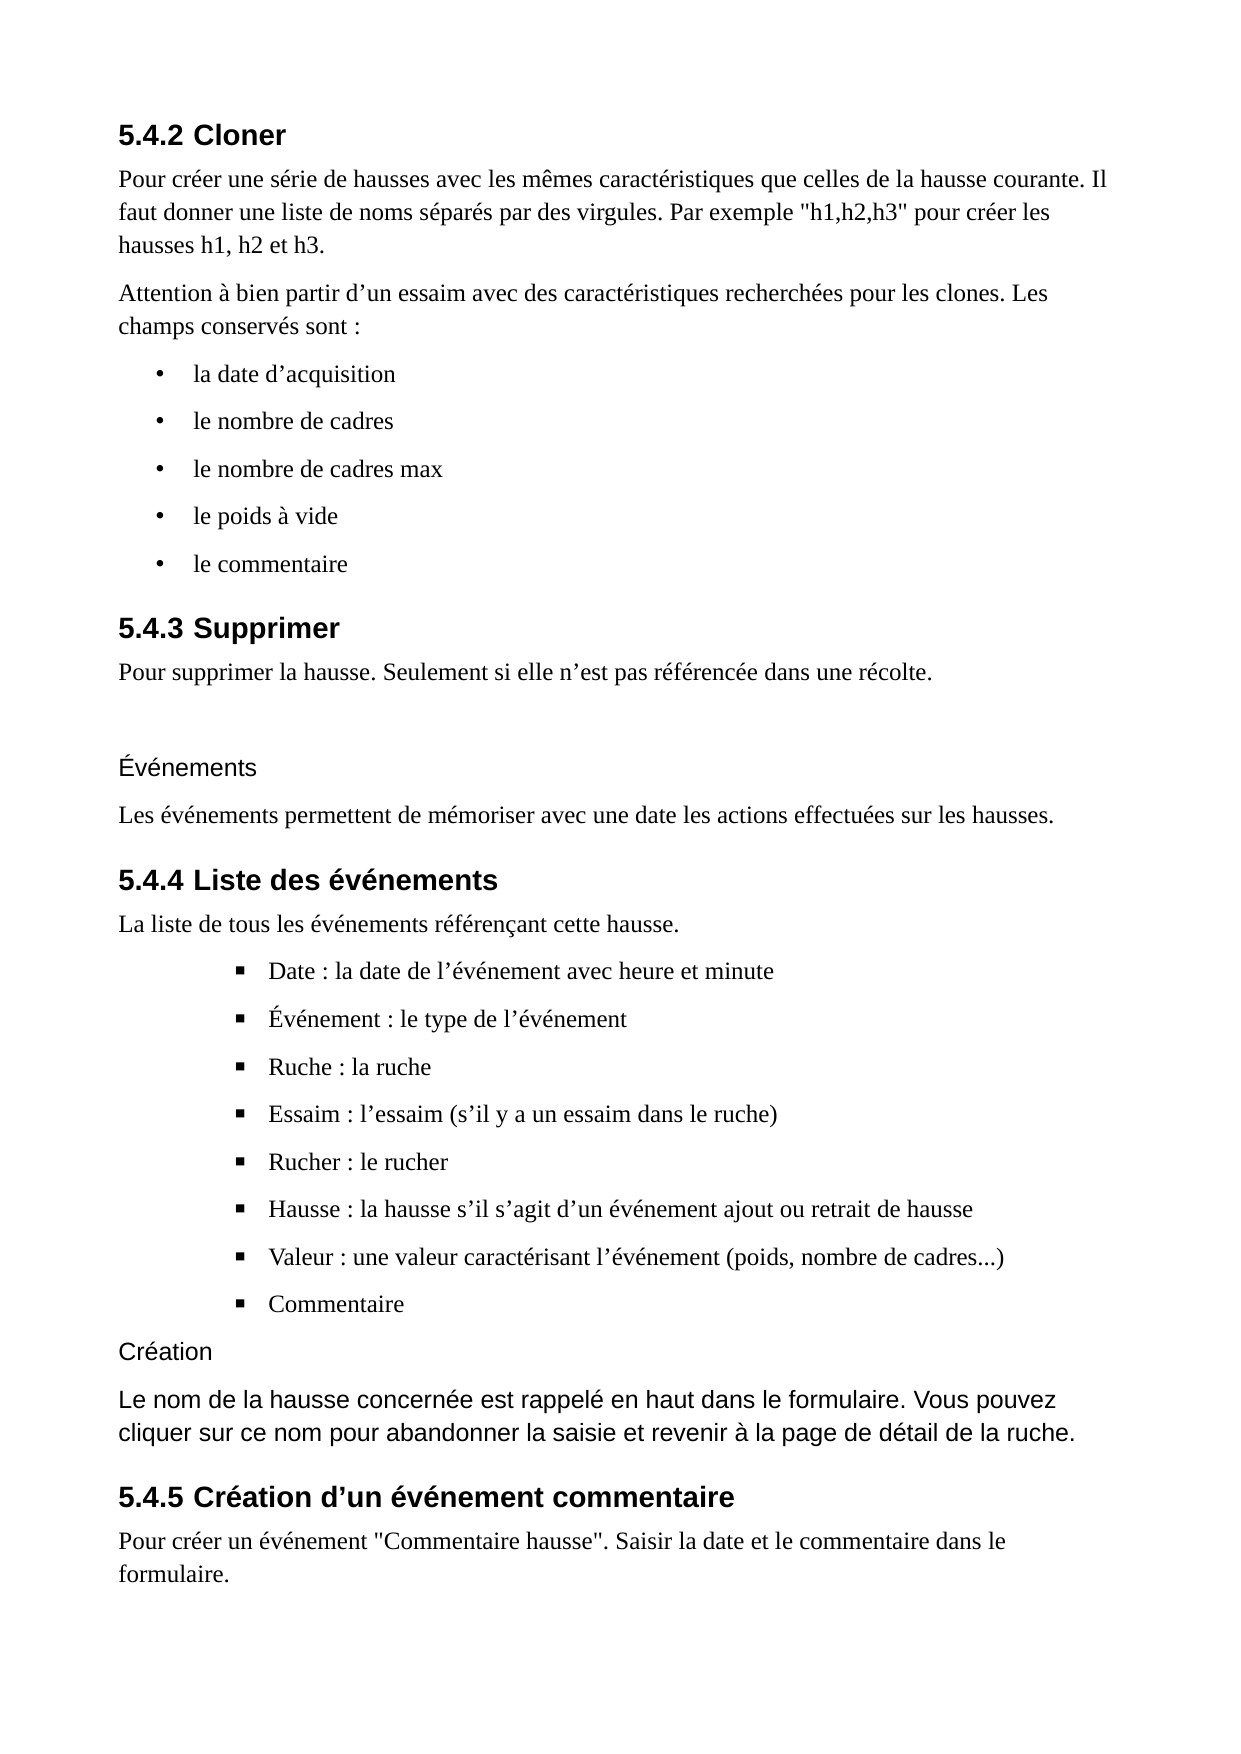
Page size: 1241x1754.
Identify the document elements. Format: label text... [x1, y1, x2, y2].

list la date d’acquisition [156, 359, 1122, 387]
list Date : la date de l’événement avec heure et minute [231, 956, 1122, 985]
subtitle Supprimer [118, 611, 1122, 645]
list le poids à vide [156, 501, 1122, 530]
list le commentaire [156, 549, 1122, 578]
subtitle Liste des événements [118, 862, 1122, 896]
text Création [118, 1337, 1122, 1366]
subtitle Création d’un événement commentaire [118, 1480, 1122, 1514]
list Ruche : la ruche [231, 1052, 1122, 1080]
list le nombre de cadres [156, 406, 1122, 435]
text La liste de tous les événements référençant cette hausse. [118, 909, 1122, 937]
list Commentaire [231, 1289, 1122, 1318]
subtitle Cloner [118, 118, 1122, 152]
text Événements [118, 753, 1122, 781]
text Les événements permettent de mémoriser avec une date les actions effectuées sur les hausses. [118, 800, 1122, 829]
text Pour supprimer la hausse. Seulement si elle n’est pas référencée dans une récolte. [118, 657, 1122, 686]
text Le nom de la hausse concernée est rappelé en haut dans le formulaire. Vous pouvez cliquer sur ce nom pour abandonner la saisie et revenir à la page de détail de la ruche. [118, 1385, 1122, 1447]
text Pour créer un événement "Commentaire hausse". Saisir la date et le commentaire dans le formulaire. [118, 1526, 1122, 1588]
list Valeur : une valeur caractérisant l’événement (poids, nombre de cadres...) [231, 1242, 1122, 1271]
text Attention à bien partir d’un essaim avec des caractéristiques recherchées pour les clones. Les champs conservés sont : [118, 278, 1122, 340]
text Pour créer une série de hausses avec les mêmes caractéristiques que celles de la hausse courante. Il faut donner une liste de noms séparés par des virgules. Par exemple "h1,h2,h3" pour créer les hausses h1, h2 et h3. [118, 164, 1122, 259]
list le nombre de cadres max [156, 454, 1122, 483]
list Événement : le type de l’événement [231, 1004, 1122, 1033]
list Essaim : l’essaim (s’il y a un essaim dans le ruche) [231, 1099, 1122, 1128]
list Hausse : la hausse s’il s’agit d’un événement ajout ou retrait de hausse [231, 1194, 1122, 1223]
list Rucher : le rucher [231, 1147, 1122, 1176]
